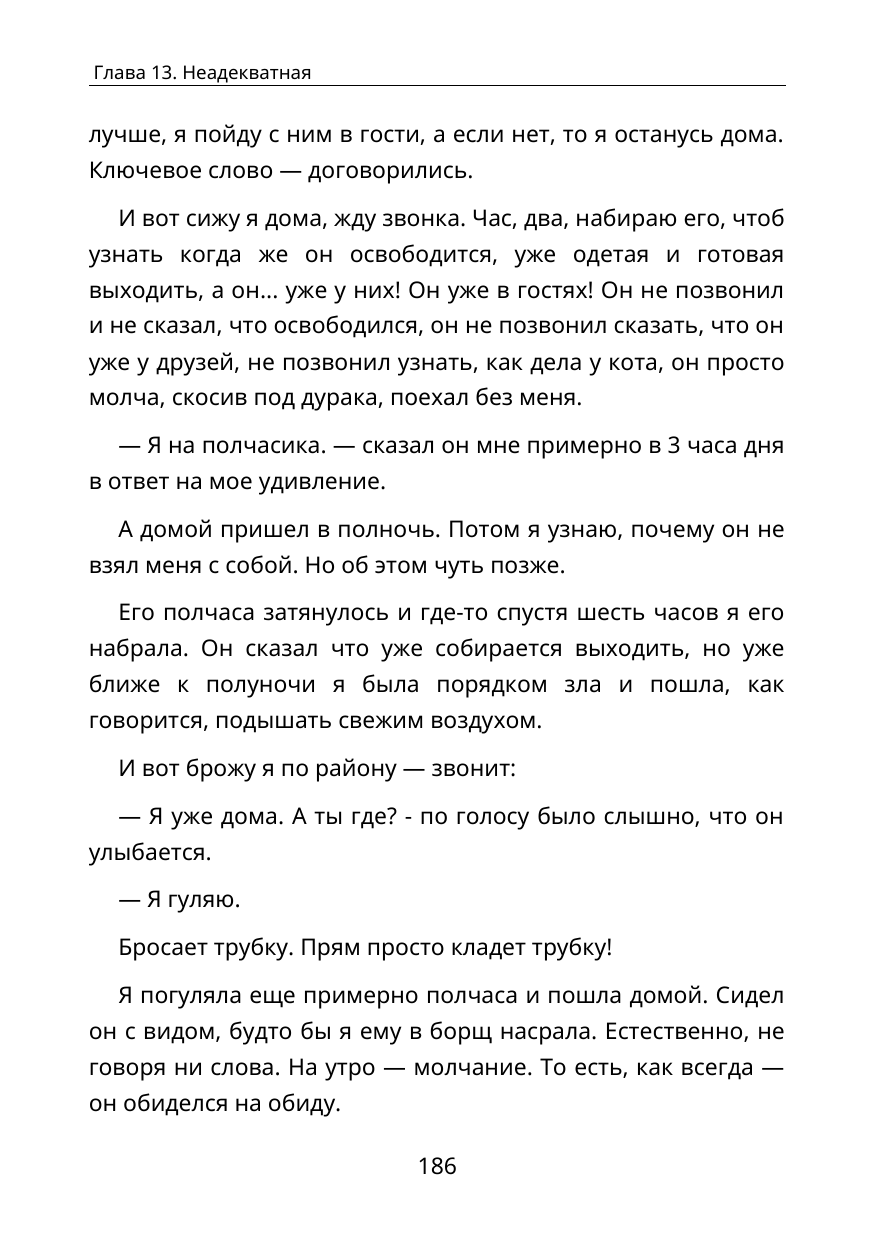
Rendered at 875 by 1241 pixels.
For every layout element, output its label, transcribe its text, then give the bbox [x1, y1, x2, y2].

text Его полчаса затянулось и где-то спустя шесть часов я его набрала. Он сказал что уже собирается выходить, но уже ближе к полуночи я была порядком зла и пошла, как говорится, подышать свежим воздухом. [88, 596, 786, 735]
text — Я уже дома. А ты где? - по голосу было слышно, что он улыбается. [88, 799, 786, 867]
text И вот брожу я по району — звонит: [88, 752, 786, 783]
text А домой пришел в полночь. Потом я узнаю, почему он не взял меня с собой. Но об этом чуть позже. [88, 513, 786, 580]
text Я погуляла еще примерно полчаса и пошла домой. Сидел он с видом, будто бы я ему в борщ насрала. Естественно, не говоря ни слова. На утро — молчание. То есть, как всегда — он обиделся на обиду. [88, 979, 786, 1118]
text И вот сижу я дома, жду звонка. Час, два, набираю его, чтоб узнать когда же он освободится, уже одетая и готовая выходить, а он... уже у них! Он уже в гостях! Он не позвонил и не сказал, что освободился, он не позвонил сказать, что он уже у друзей, не позвонил узнать, как дела у кота, он просто молча, скосив под дурака, поехал без меня. [88, 202, 786, 413]
text лучше, я пойду с ним в гости, а если нет, то я останусь дома. Ключевое слово — договорились. [88, 118, 786, 185]
text — Я на полчасика. — сказал он мне примерно в 3 часа дня в ответ на мое удивление. [88, 429, 786, 496]
text Бросает трубку. Прям просто кладет трубку! [88, 931, 786, 962]
text — Я гуляю. [88, 883, 786, 914]
